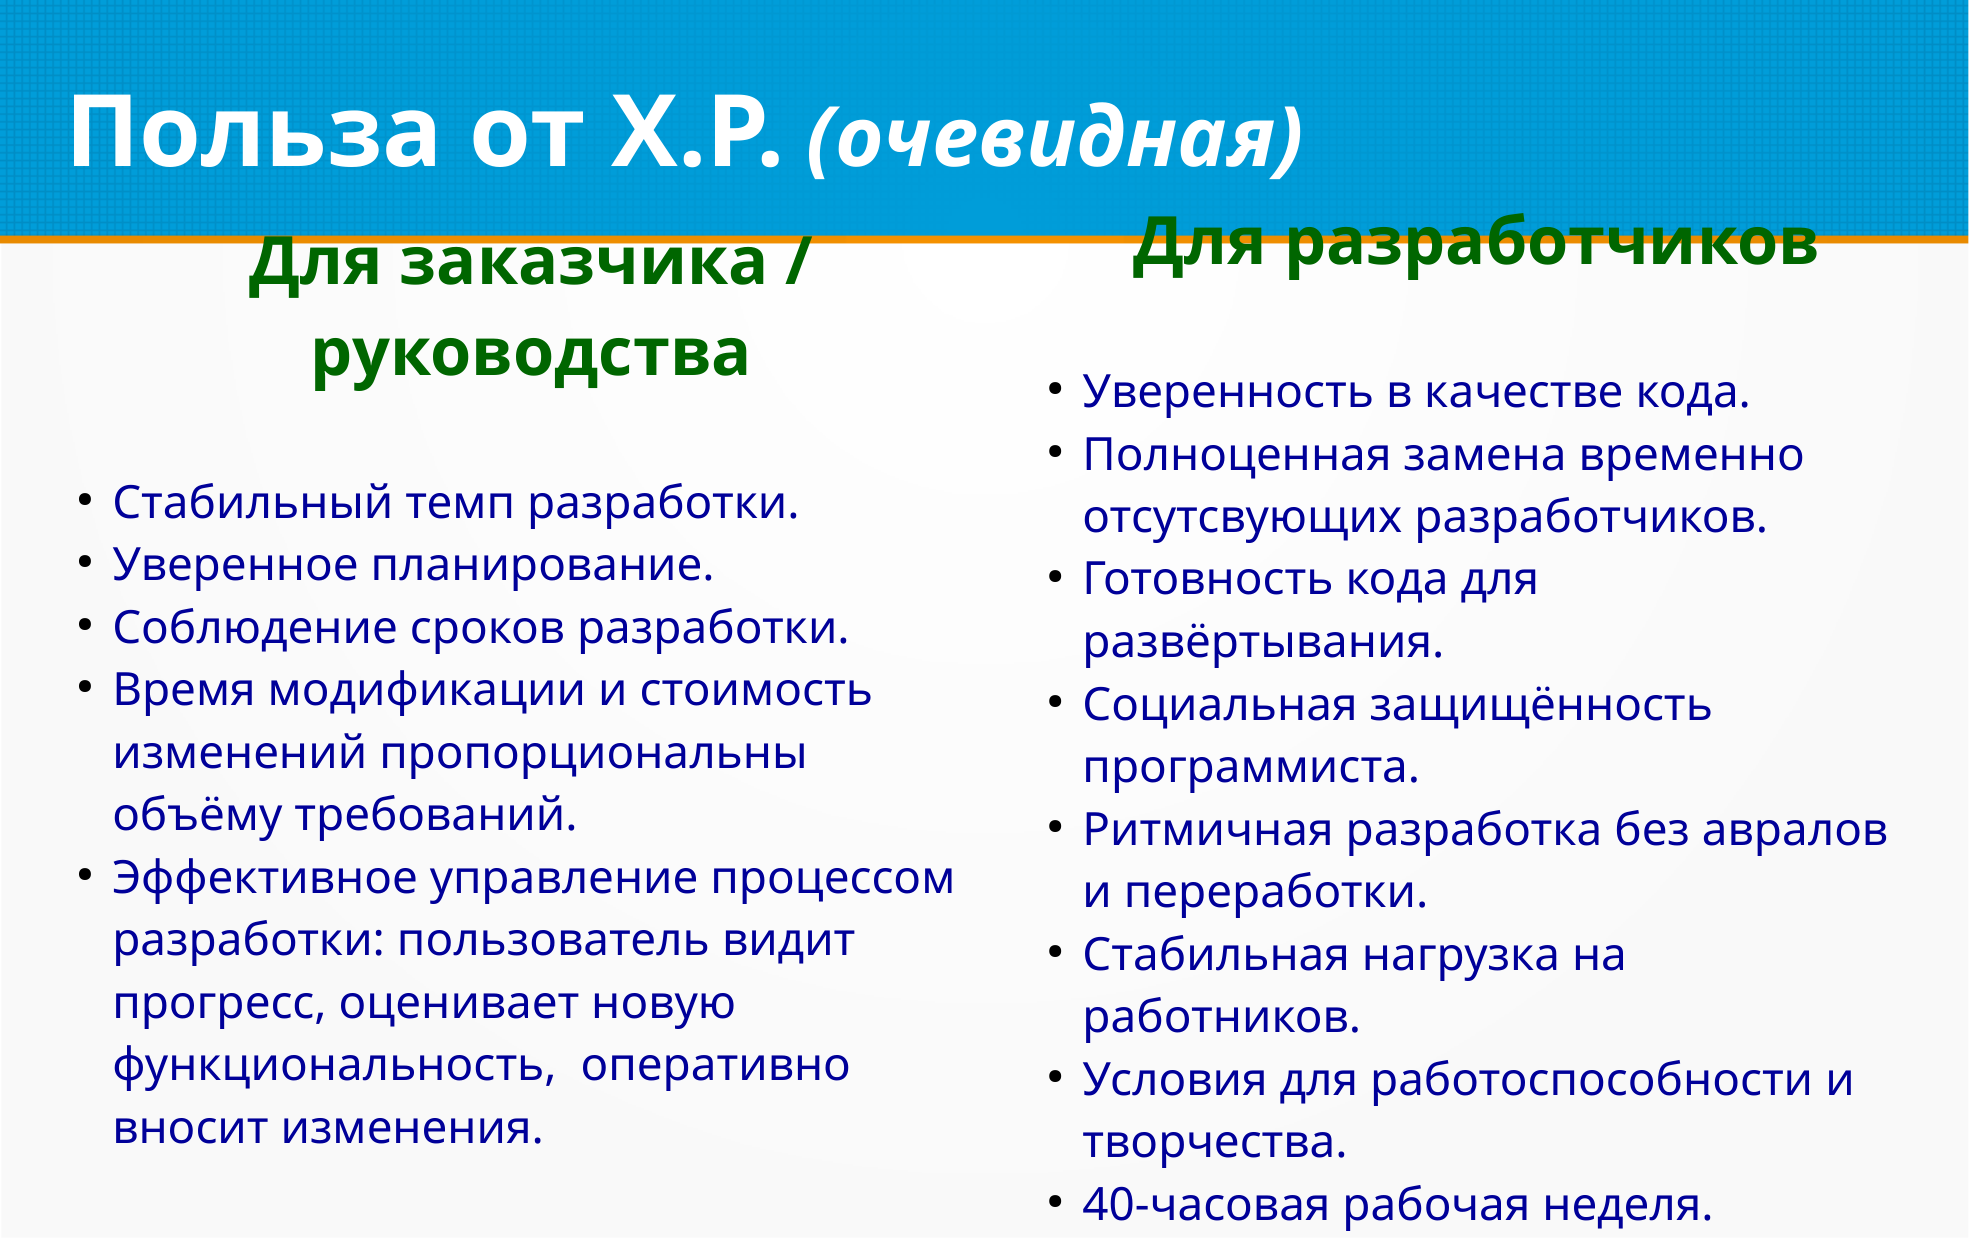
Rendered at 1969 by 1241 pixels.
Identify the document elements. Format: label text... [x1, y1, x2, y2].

picture [1322, 234, 1351, 247]
picture [1644, 236, 1653, 247]
picture [292, 236, 803, 247]
picture [1619, 236, 1634, 246]
text_box Для разработчиков Уверенность в качестве кода. Полноценная замена временно отсутсвующих разработчиков. Готовность кода для развёртывания. Социальная защищённость программиста. Ритмичная разработка без авралов и переработки. Стабильная нагрузка на работников. Условия для работоспособности и творчества. 40-часовая рабочая неделя. [1041, 247, 1914, 1180]
picture [1261, 236, 1289, 247]
picture [1563, 235, 1581, 247]
picture [1151, 236, 1166, 247]
picture [1773, 236, 1783, 247]
picture [1522, 236, 1532, 247]
picture [0, 236, 1969, 1241]
picture [1201, 235, 1212, 247]
text_box Для заказчика / руководства Стабильный темп разработки. Уверенное планирование. Соблюдение сроков разработки. Время модификации и стоимость изменений пропорциональны объёму требований. Эффективное управление процессом разработки: пользователь видит прогресс, оценивает новую функциональность, оперативно вносит изменения. [70, 247, 993, 1186]
picture [1499, 237, 1514, 247]
picture [1480, 236, 1489, 247]
picture [1723, 235, 1742, 247]
picture [1712, 236, 1719, 245]
picture [1750, 235, 1765, 247]
picture [1663, 236, 1673, 247]
picture [1691, 236, 1702, 247]
picture [1441, 234, 1470, 247]
text_box Польза от X.P. (очевидная) [59, 55, 1902, 200]
picture [1361, 234, 1391, 247]
picture [1540, 235, 1555, 247]
picture [1793, 235, 1805, 242]
picture [1393, 236, 1408, 247]
picture [1239, 235, 1251, 244]
picture [1176, 236, 1194, 247]
picture [1591, 235, 1610, 247]
picture [1222, 236, 1232, 247]
picture [1677, 239, 1682, 247]
picture [1418, 235, 1432, 247]
picture [1299, 235, 1313, 247]
